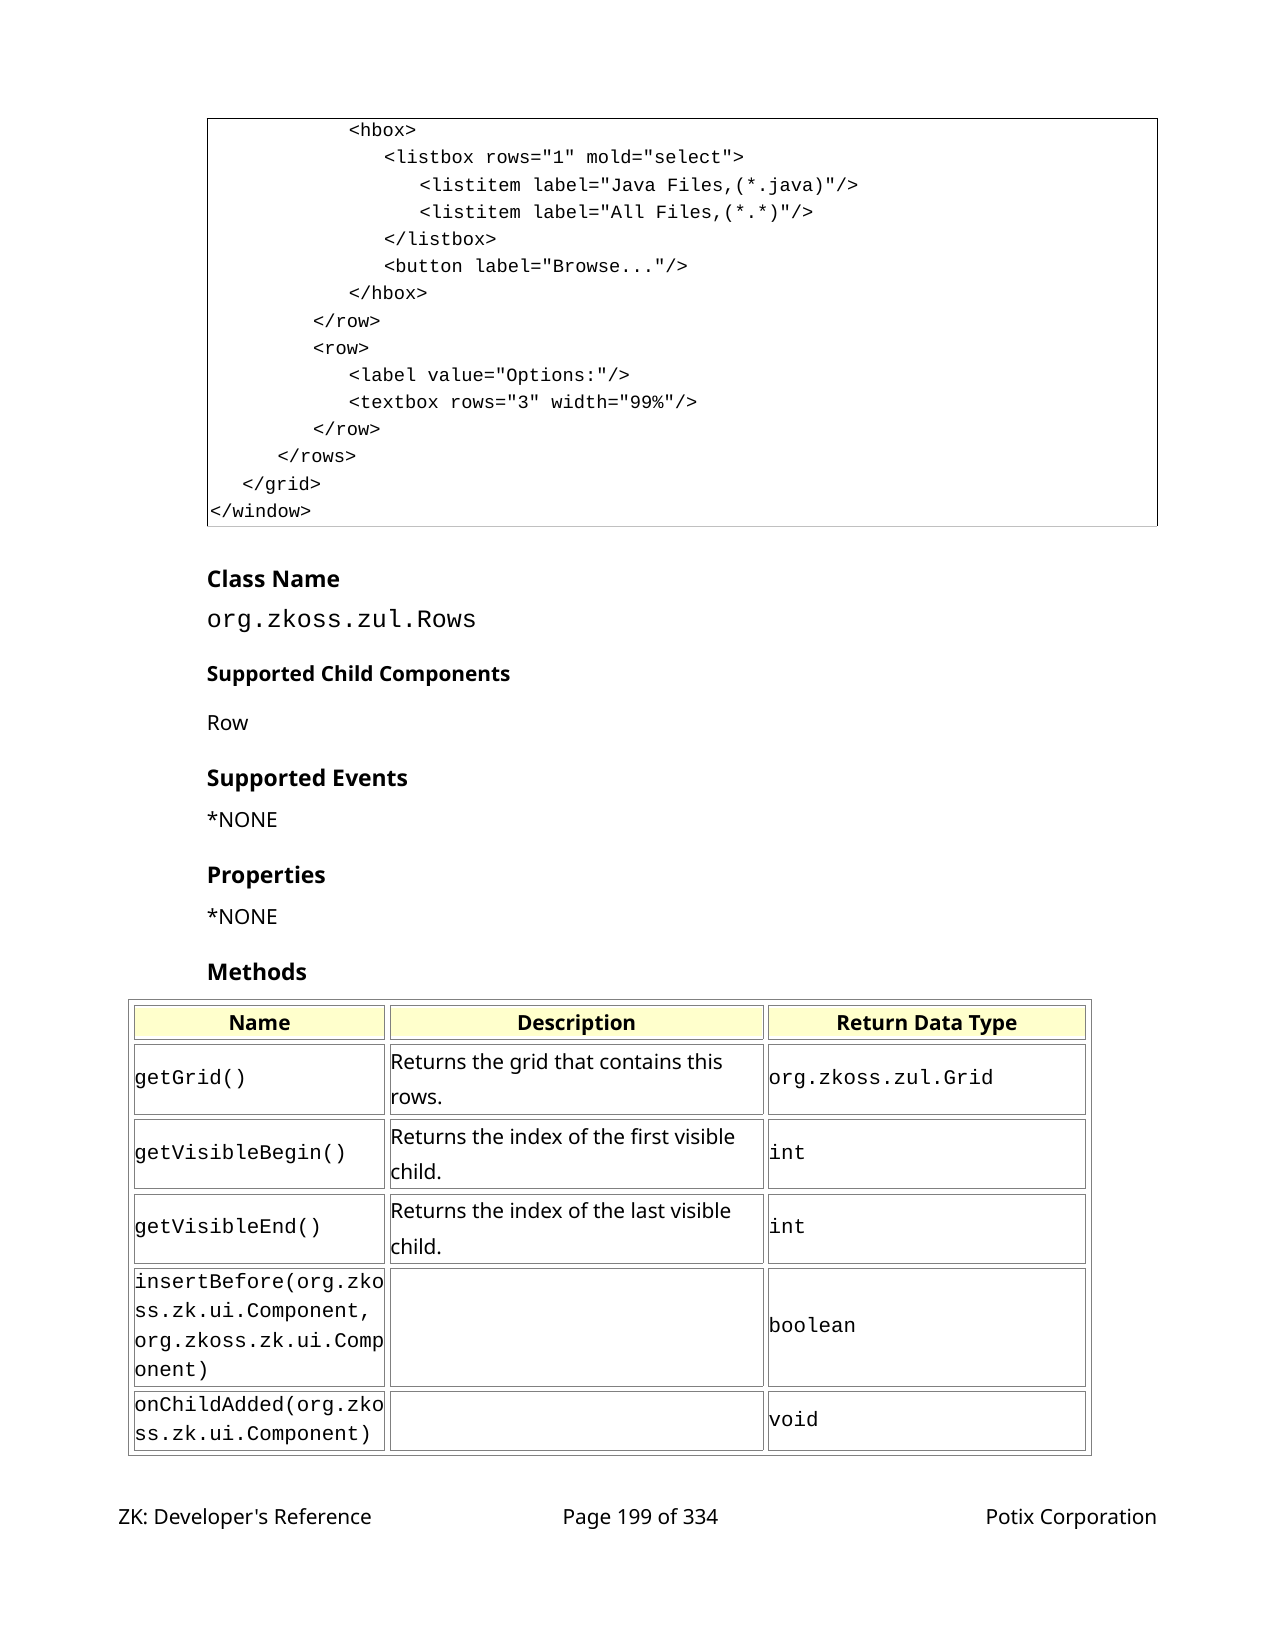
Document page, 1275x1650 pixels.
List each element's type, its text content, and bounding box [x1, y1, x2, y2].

table_cell [387, 1263, 765, 1386]
text *NONE [207, 902, 1157, 931]
subtitle Methods [207, 956, 1157, 987]
text <label value="Options:"/> [208, 363, 1157, 387]
table_cell Returns the index of the first visible child. [387, 1114, 765, 1188]
text <hbox> [208, 119, 1157, 142]
subtitle Supported Child Components [207, 659, 1157, 688]
subtitle Class Name [207, 563, 1157, 594]
text *NONE [207, 805, 1157, 834]
text <button label="Browse..."/> [208, 254, 1157, 278]
table_cell onChildAdded(org.zkoss.zk.ui.Component) [131, 1386, 387, 1450]
text <listbox rows="1" mold="select"> [208, 145, 1157, 169]
text <listitem label="Java Files,(*.java)"/> [208, 172, 1157, 197]
table_cell insertBefore(org.zkoss.zk.ui.Component, org.zkoss.zk.ui.Component) [131, 1263, 387, 1386]
text <row> [208, 336, 1157, 360]
table_cell Returns the grid that contains this rows. [387, 1039, 765, 1113]
table_cell getVisibleEnd() [131, 1188, 387, 1263]
table_cell void [765, 1386, 1088, 1450]
text </grid> [208, 472, 1157, 496]
subtitle Supported Events [207, 762, 1157, 793]
table_cell org.zkoss.zul.Grid [765, 1039, 1088, 1113]
text </window> [208, 499, 1157, 526]
text </listbox> [208, 227, 1157, 251]
table_cell [391, 1269, 763, 1386]
table_cell int [765, 1188, 1088, 1263]
table_header Return Data Type [765, 1000, 1088, 1039]
text </hbox> [208, 281, 1157, 306]
table_cell boolean [765, 1263, 1088, 1386]
table_cell Returns the index of the last visible child. [387, 1188, 765, 1263]
text </rows> [208, 444, 1157, 469]
table_cell getVisibleBegin() [131, 1114, 387, 1188]
text </row> [208, 308, 1157, 333]
text Row [207, 708, 1157, 737]
table_header Description [387, 1000, 765, 1039]
text </row> [208, 417, 1157, 441]
table_cell int [765, 1114, 1088, 1188]
text <textbox rows="3" width="99%"/> [208, 390, 1157, 414]
text <listitem label="All Files,(*.*)"/> [208, 200, 1157, 224]
table_cell [391, 1392, 763, 1450]
subtitle Properties [207, 859, 1157, 890]
table_cell getGrid() [131, 1039, 387, 1113]
text org.zkoss.zul.Rows [207, 606, 1157, 634]
table_header Name [131, 1000, 387, 1039]
table_cell [387, 1386, 765, 1450]
